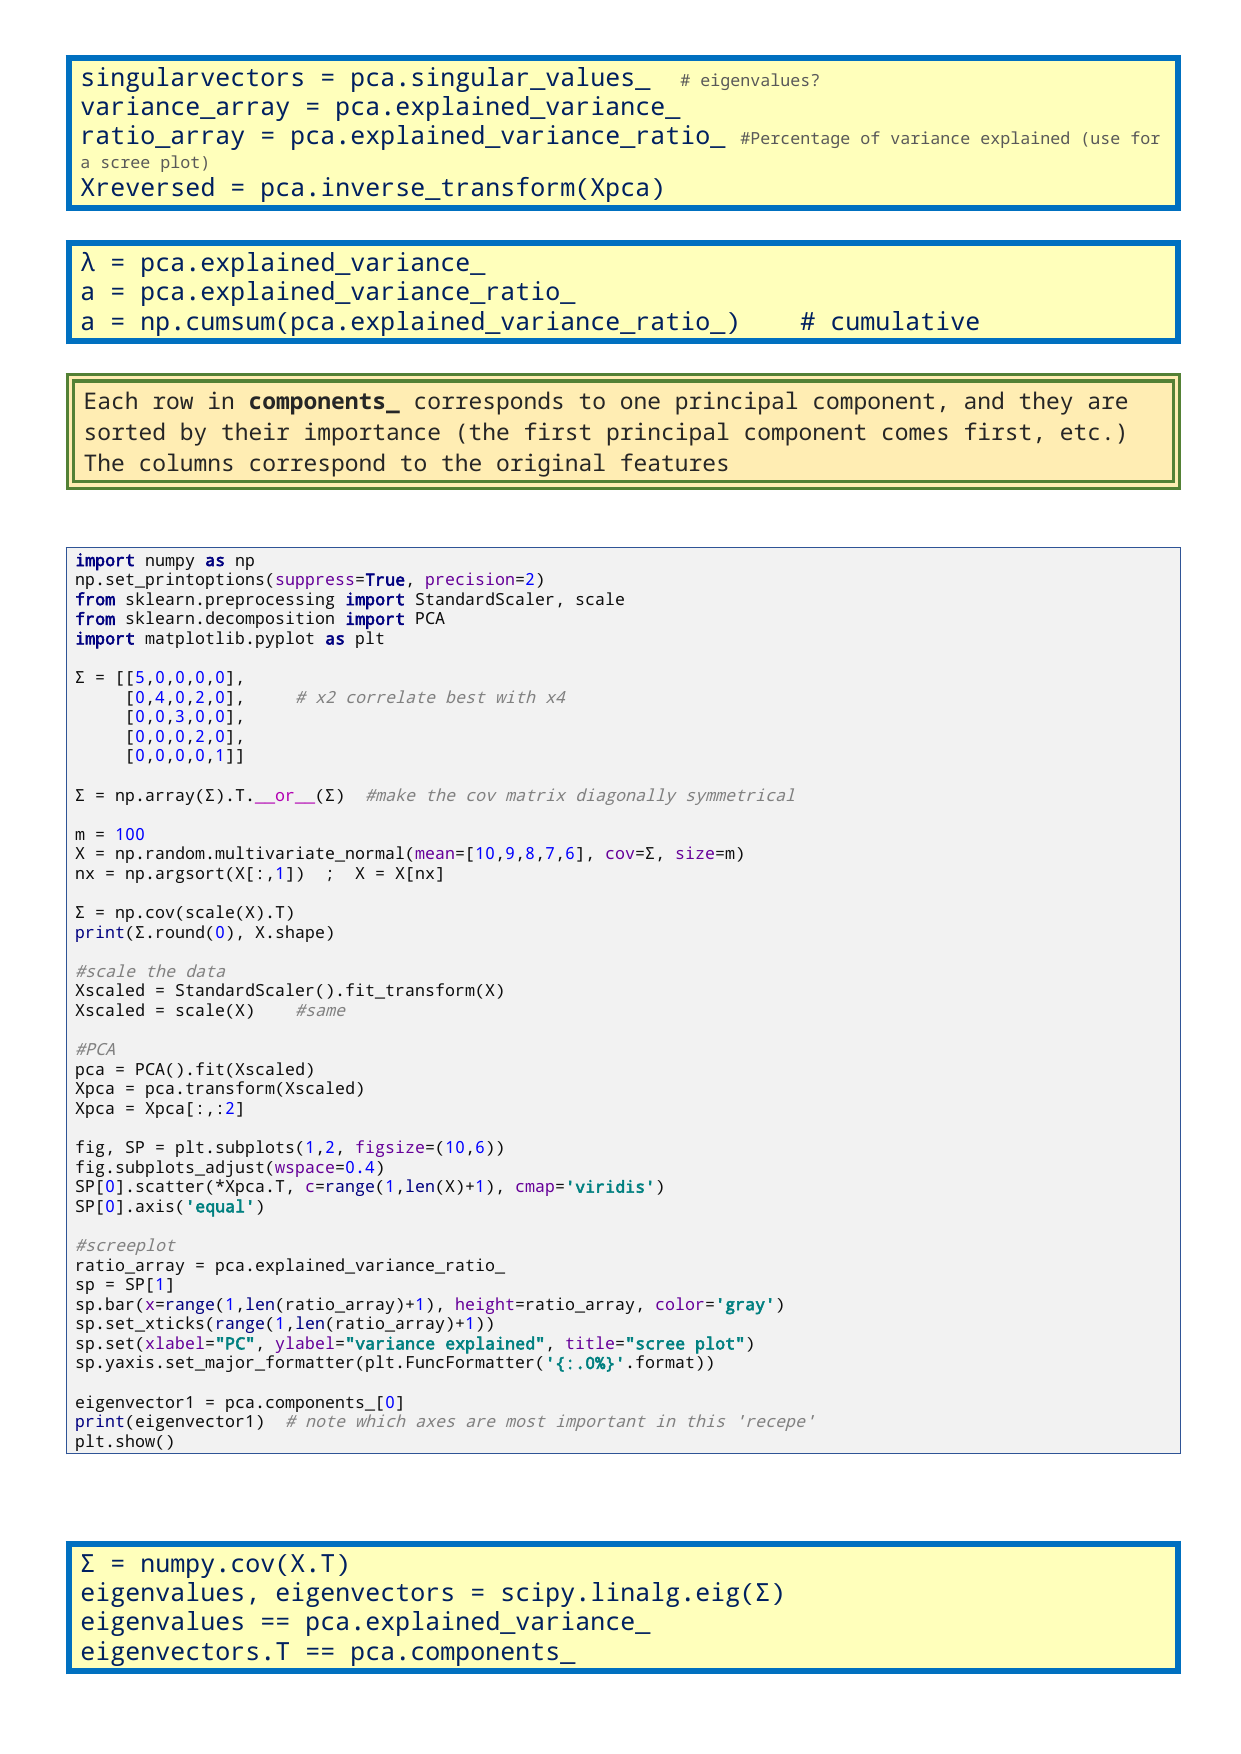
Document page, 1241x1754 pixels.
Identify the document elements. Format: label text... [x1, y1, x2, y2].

text Each row in components_ corresponds to one principal component, and they are sorted by their importance (the first principal component comes first, etc.) [69, 376, 1178, 436]
text eigenvectors.T == pca.components_ [72, 1628, 1175, 1668]
text a = pca.explained_variance_ratio_ [72, 269, 1175, 298]
text variance_array = pca.explained_variance_ [72, 84, 1175, 113]
text singularvectors = pca.singular_values_ # eigenvalues? [72, 61, 1175, 84]
text Σ = numpy.cov(X.T) [72, 1547, 1175, 1570]
text a = np.cumsum(pca.explained_variance_ratio_) # cumulative [72, 298, 1175, 338]
text Xreversed = pca.inverse_transform(Xpca) [72, 165, 1175, 205]
text The columns correspond to the original features [69, 436, 1178, 487]
text import numpy as np np.set_printoptions(suppress=True, precision=2) from sklearn.preprocessing import StandardScaler, scale from sklearn.decomposition import PCA import matplotlib.pyplot as plt Σ = [[5,0,0,0,0], [0,4,0,2,0], # x2 correlate best with x4 [0,0,3,0,0], [0,0,0,2,0], [0,0,0,0,1]] Σ = np.array(Σ).T.__or__(Σ) #make the cov matrix diagonally symmetrical m = 100 X = np.random.multivariate_normal(mean=[10,9,8,7,6], cov=Σ, size=m) nx = np.argsort(X[:,1]) ; X = X[nx] Σ = np.cov(scale(X).T) print(Σ.round(0), X.shape) #scale the data Xscaled = StandardScaler().fit_transform(X) Xscaled = scale(X) #same #PCA pca = PCA().fit(Xscaled) Xpca = pca.transform(Xscaled) Xpca = Xpca[:,:2] fig, SP = plt.subplots(1,2, figsize=(10,6)) fig.subplots_adjust(wspace=0.4) SP[0].scatter(*Xpca.T, c=range(1,len(X)+1), cmap='viridis') SP[0].axis('equal') #screeplot ratio_array = pca.explained_variance_ratio_ sp = SP[1] sp.bar(x=range(1,len(ratio_array)+1), height=ratio_array, color='gray') sp.set_xticks(range(1,len(ratio_array)+1)) sp.set(xlabel="PC", ylabel="variance explained", title="scree plot") sp.yaxis.set_major_formatter(plt.FuncFormatter('{:.0%}'.format)) eigenvector1 = pca.components_[0] print(eigenvector1) # note which axes are most important in this 'recepe' plt.show() [67, 548, 1180, 1453]
text λ = pca.explained_variance_ [72, 246, 1175, 269]
text ratio_array = pca.explained_variance_ratio_ #Percentage of variance explained (use for a scree plot) [72, 113, 1175, 165]
text eigenvalues, eigenvectors = scipy.linalg.eig(Σ) [72, 1570, 1175, 1599]
text eigenvalues == pca.explained_variance_ [72, 1599, 1175, 1628]
